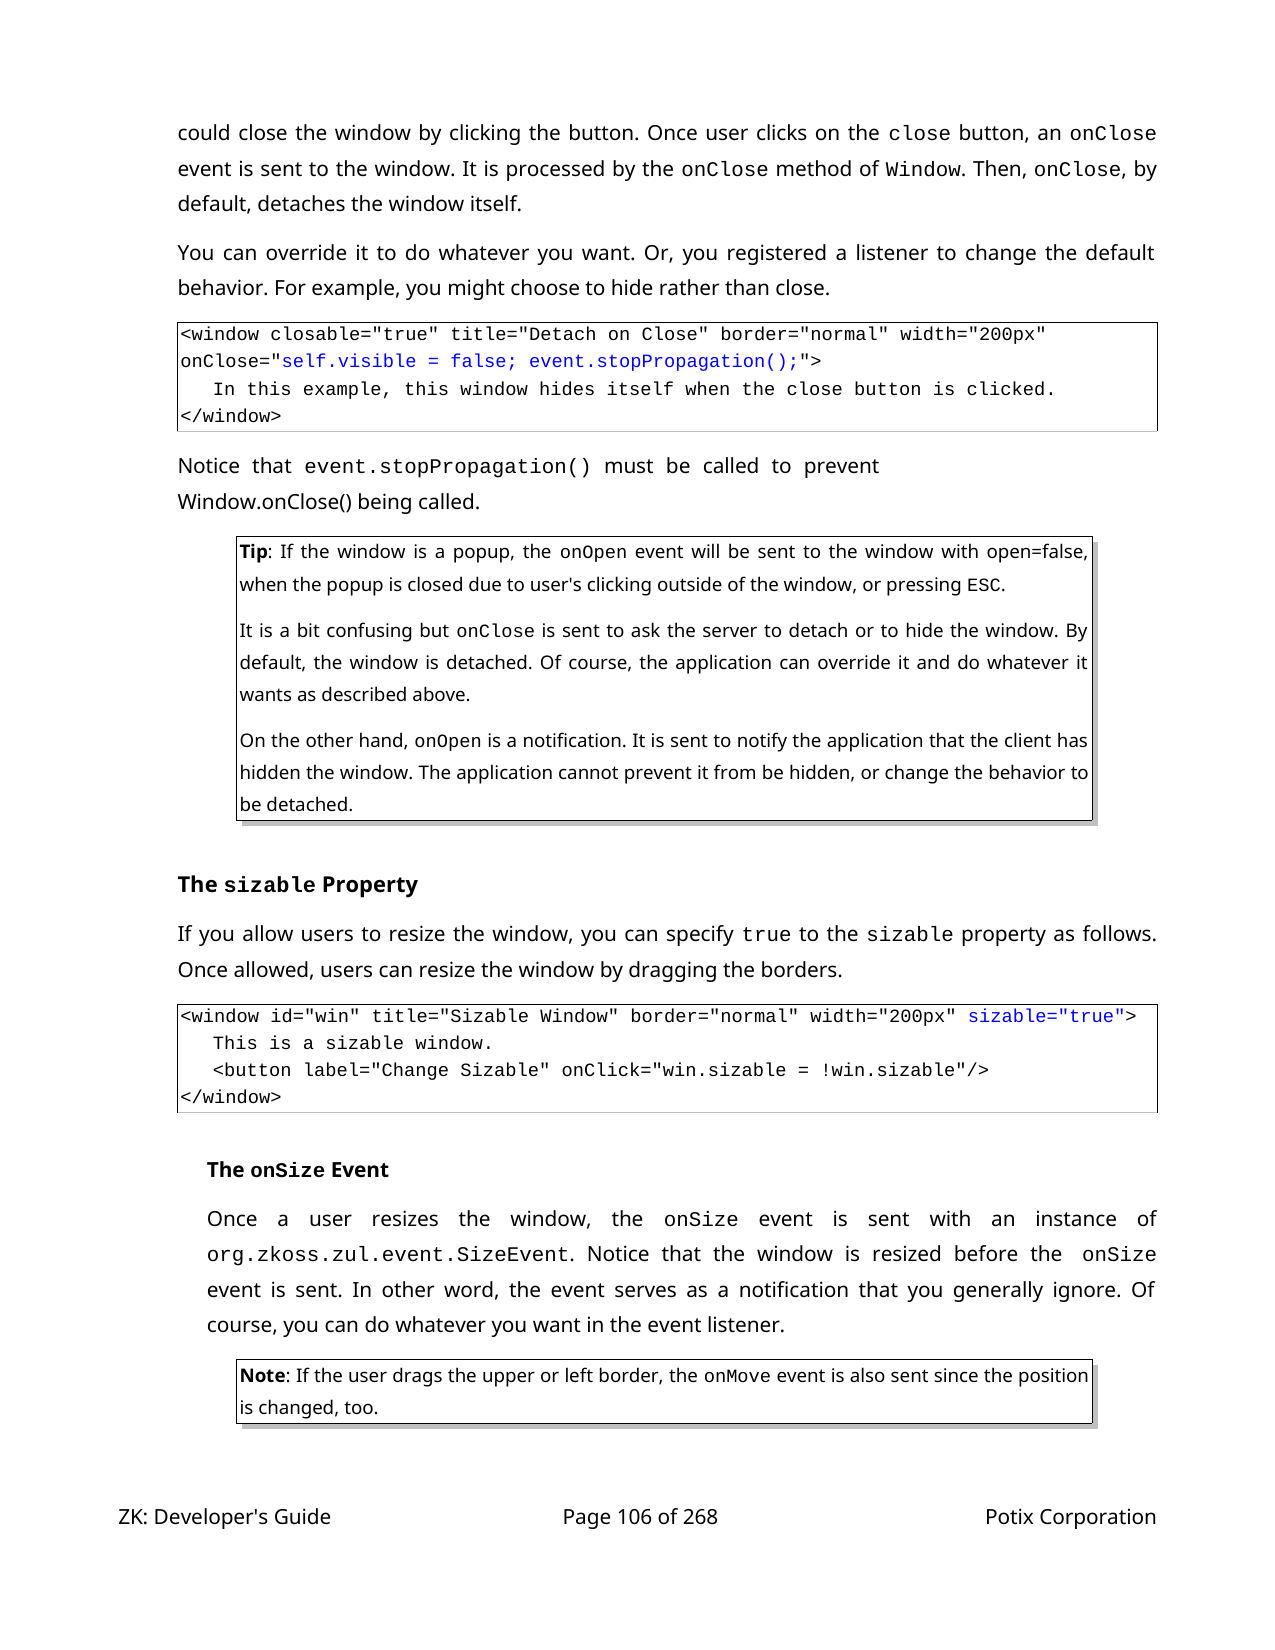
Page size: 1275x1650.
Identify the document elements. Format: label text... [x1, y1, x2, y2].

text <window closable="true" title="Detach on Close" border="normal" width="200px" [178, 323, 1157, 346]
text <window id="win" title="Sizable Window" border="normal" width="200px" sizable="true"> [178, 1005, 1157, 1028]
text Tip: If the window is a popup, the onOpen event will be sent to the window with open=false, when the popup is closed due to user's clicking outside of the window, or pressing ESC. [237, 537, 1092, 597]
text If you allow users to resize the window, you can specify true to the sizable property as follows. Once allowed, users can resize the window by dragging the borders. [177, 919, 1157, 983]
text Once a user resizes the window, the onSize event is sent with an instance of org.zkoss.zul.event.SizeEvent. Notice that the window is resized before the onSize event is sent. In other word, the event serves as a notification that you generally ignore. Of course, you can do whatever you want in the event listener. [207, 1204, 1157, 1338]
text On the other hand, onOpen is a notification. It is sent to notify the application that the client has hidden the window. The application cannot prevent it from be hidden, or change the behavior to be detached. [237, 724, 1092, 820]
text Notice that event.stopPropagation() must be called to prevent Window.onClose() being called. [177, 452, 1157, 515]
subtitle The sizable Property [177, 868, 1157, 898]
text In this example, this window hides itself when the close button is clicked. [178, 376, 1157, 401]
text onClose="self.visible = false; event.stopPropagation();"> [178, 349, 1157, 373]
text It is a bit confusing but onClose is sent to ask the server to detach or to hide the window. By default, the window is detached. Of course, the application can override it and do whatever it wants as described above. [237, 614, 1092, 707]
text This is a sizable window. [178, 1031, 1157, 1055]
text </window> [178, 404, 1157, 431]
text <button label="Change Sizable" onClick="win.sizable = !win.sizable"/> [178, 1058, 1157, 1082]
text Note: If the user drags the upper or left border, the onMove event is also sent since the position is changed, too. [237, 1360, 1092, 1423]
subtitle The onSize Event [207, 1155, 1157, 1183]
text could close the window by clicking the button. Once user clicks on the close button, an onClose event is sent to the window. It is processed by the onClose method of Window. Then, onClose, by default, detaches the window itself. [177, 118, 1157, 217]
text </window> [178, 1085, 1157, 1112]
text You can override it to do whatever you want. Or, you registered a listener to change the default behavior. For example, you might choose to hide rather than close. [177, 238, 1157, 301]
